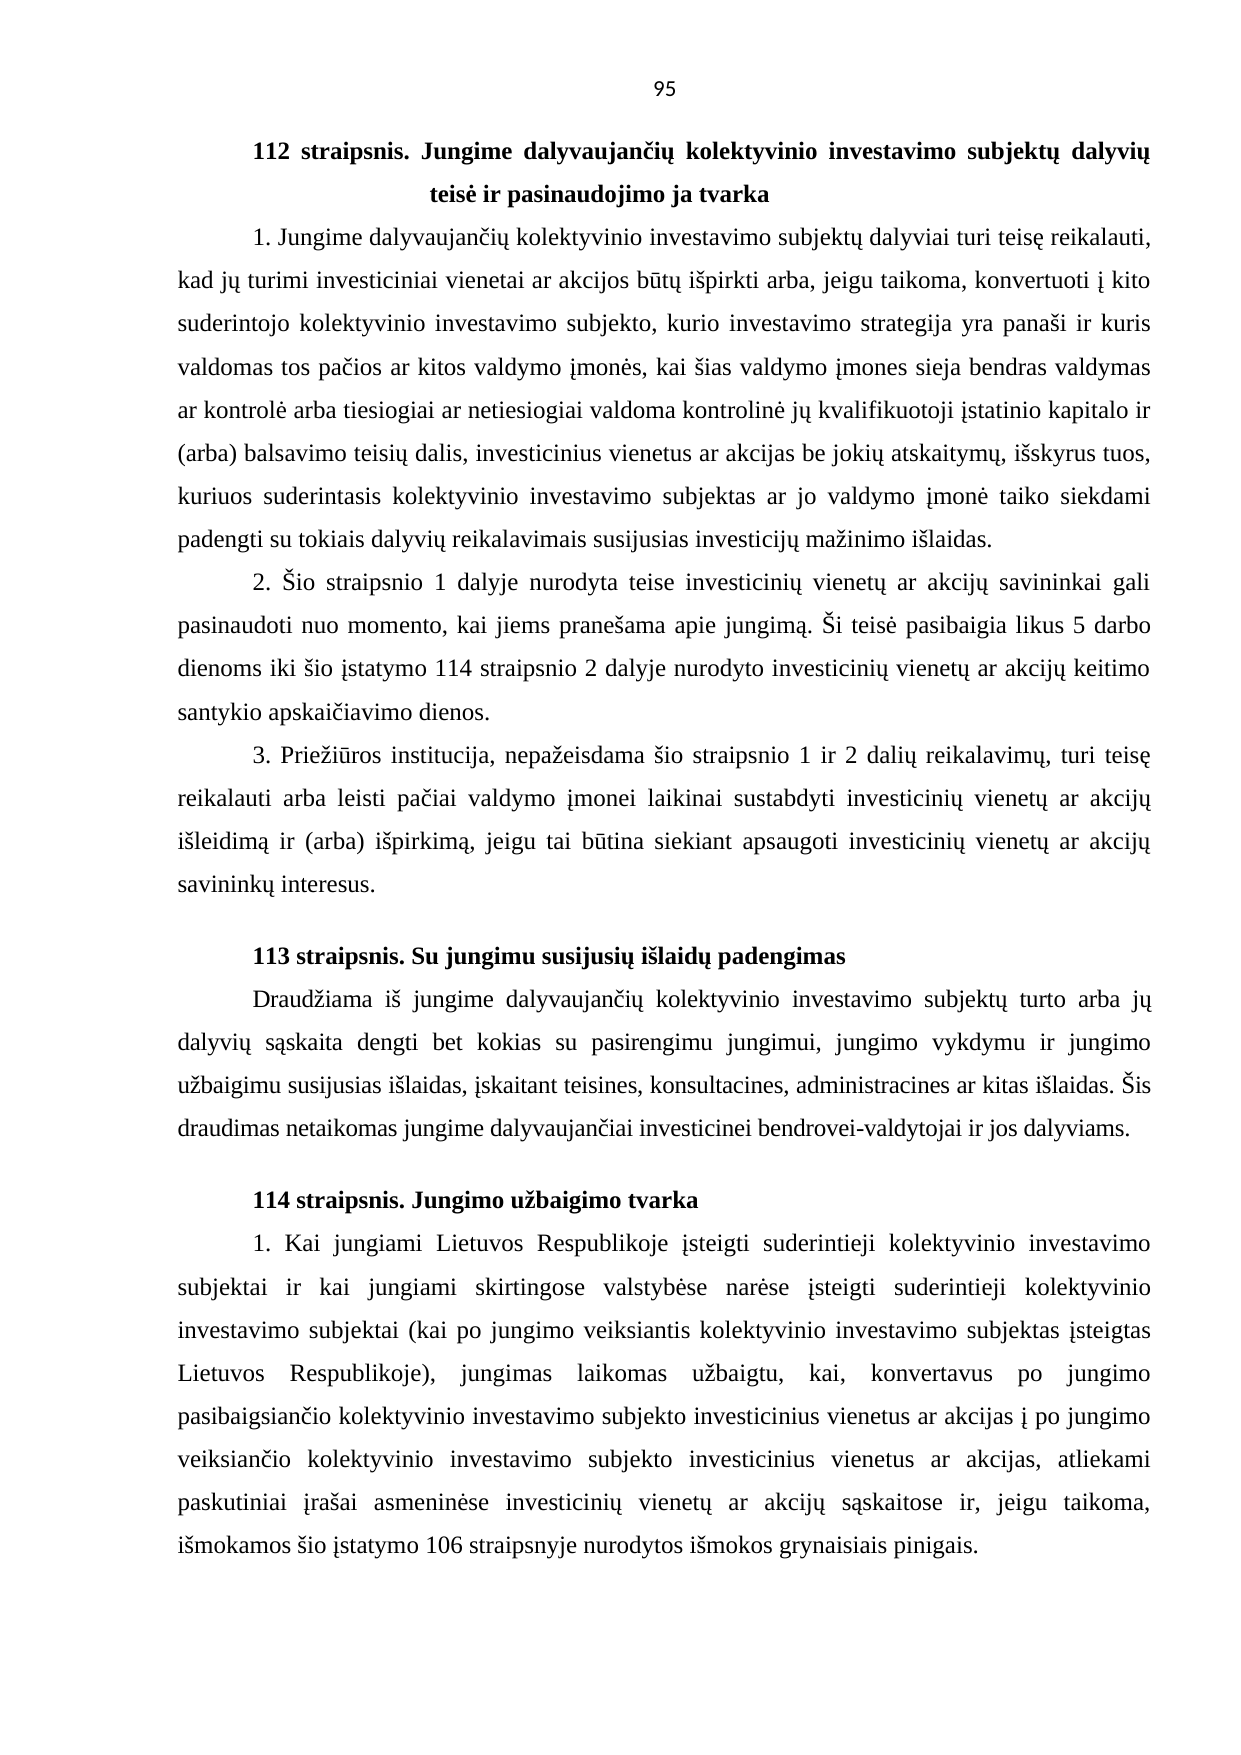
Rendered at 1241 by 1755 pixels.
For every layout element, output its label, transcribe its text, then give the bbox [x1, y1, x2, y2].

text 112 straipsnis. Jungime dalyvaujančių kolektyvinio investavimo subjektų dalyvių teisė ir pasinaudojimo ja tvarka [252, 136, 1152, 208]
text 1. Jungime dalyvaujančių kolektyvinio investavimo subjektų dalyviai turi teisę reikalauti, kad jų turimi investiciniai vienetai ar akcijos būtų išpirkti arba, jeigu taikoma, konvertuoti į kito suderintojo kolektyvinio investavimo subjekto, kurio investavimo strategija yra panaši ir kuris valdomas tos pačios ar kitos valdymo įmonės, kai šias valdymo įmones sieja bendras valdymas ar kontrolė arba tiesiogiai ar netiesiogiai valdoma kontrolinė jų kvalifikuotoji įstatinio kapitalo ir (arba) balsavimo teisių dalis, investicinius vienetus ar akcijas be jokių atskaitymų, išskyrus tuos, kuriuos suderintasis kolektyvinio investavimo subjektas ar jo valdymo įmonė taiko siekdami padengti su tokiais dalyvių reikalavimais susijusias investicijų mažinimo išlaidas. [177, 222, 1152, 553]
text Draudžiama iš jungime dalyvaujančių kolektyvinio investavimo subjektų turto arba jų dalyvių sąskaita dengti bet kokias su pasirengimu jungimui, jungimo vykdymu ir jungimo užbaigimu susijusias išlaidas, įskaitant teisines, konsultacines, administracines ar kitas išlaidas. Šis draudimas netaikomas jungime dalyvaujančiai investicinei bendrovei-valdytojai ir jos dalyviams. [177, 984, 1152, 1142]
text 3. Priežiūros institucija, nepažeisdama šio straipsnio 1 ir 2 dalių reikalavimų, turi teisę reikalauti arba leisti pačiai valdymo įmonei laikinai sustabdyti investicinių vienetų ar akcijų išleidimą ir (arba) išpirkimą, jeigu tai būtina siekiant apsaugoti investicinių vienetų ar akcijų savininkų interesus. [177, 740, 1152, 898]
text 113 straipsnis. Su jungimu susijusių išlaidų padengimas [252, 941, 1152, 970]
text 1. Kai jungiami Lietuvos Respublikoje įsteigti suderintieji kolektyvinio investavimo subjektai ir kai jungiami skirtingose valstybėse narėse įsteigti suderintieji kolektyvinio investavimo subjektai (kai po jungimo veiksiantis kolektyvinio investavimo subjektas įsteigtas Lietuvos Respublikoje), jungimas laikomas užbaigtu, kai, konvertavus po jungimo pasibaigsiančio kolektyvinio investavimo subjekto investicinius vienetus ar akcijas į po jungimo veiksiančio kolektyvinio investavimo subjekto investicinius vienetus ar akcijas, atliekami paskutiniai įrašai asmeninėse investicinių vienetų ar akcijų sąskaitose ir, jeigu taikoma, išmokamos šio įstatymo 106 straipsnyje nurodytos išmokos grynaisiais pinigais. [177, 1228, 1152, 1559]
text 114 straipsnis. Jungimo užbaigimo tvarka [252, 1185, 1152, 1214]
text 2. Šio straipsnio 1 dalyje nurodyta teise investicinių vienetų ar akcijų savininkai gali pasinaudoti nuo momento, kai jiems pranešama apie jungimą. Ši teisė pasibaigia likus 5 darbo dienoms iki šio įstatymo 114 straipsnio 2 dalyje nurodyto investicinių vienetų ar akcijų keitimo santykio apskaičiavimo dienos. [177, 567, 1152, 725]
